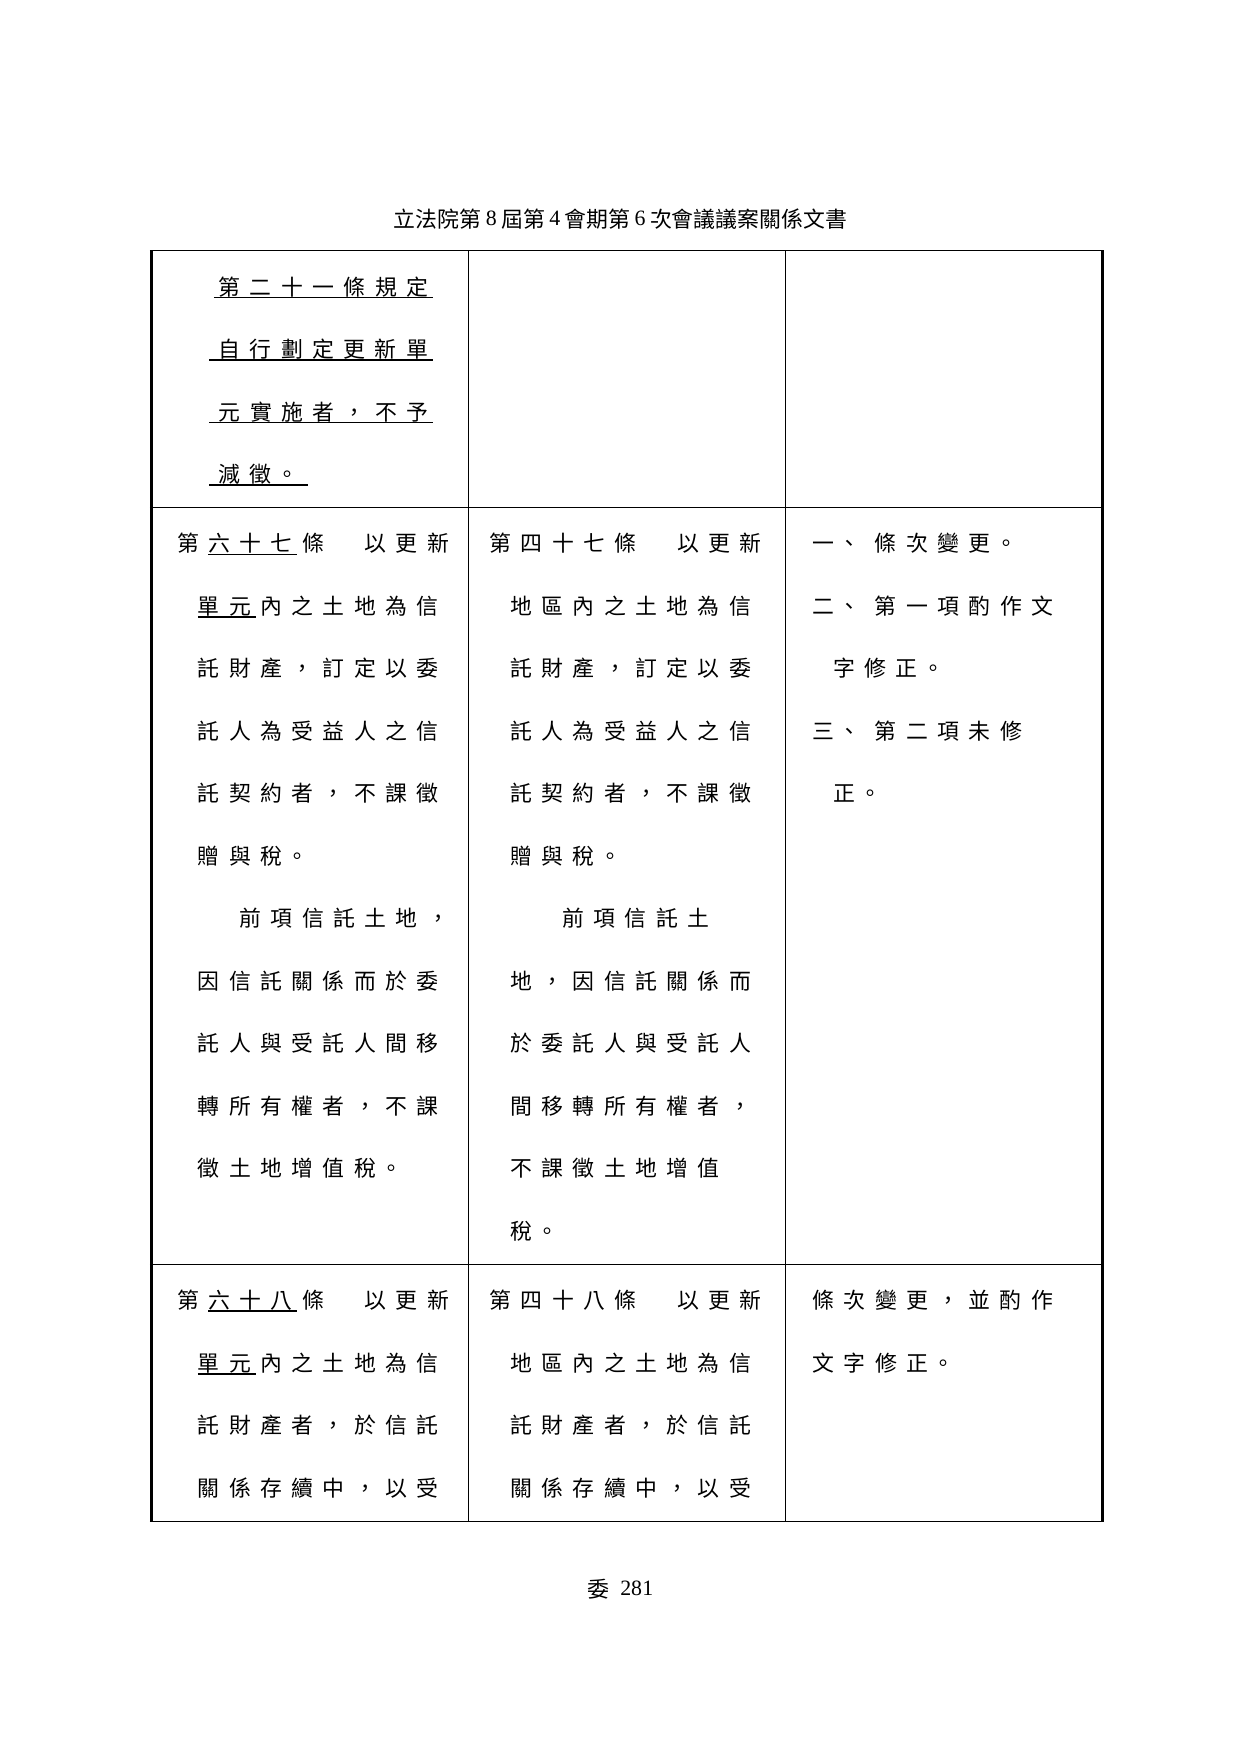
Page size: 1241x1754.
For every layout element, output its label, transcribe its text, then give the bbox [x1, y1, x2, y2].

table_cell 第四十八條 以更新地區內之土地為信託財產者，於信託關係存續中，以受 [469, 1265, 785, 1521]
table_cell [469, 251, 785, 507]
table_cell 第四十七條 以更新地區內之土地為信託財產，訂定以委託人為受益人之信託契約者，不課徵贈與稅。 前項信託土地，因信託關係而於委託人與受託人間移轉所有權者，不課徵土地增值稅。 [469, 508, 785, 1264]
table_cell 第六十八條 以更新單元內之土地為信託財產者，於信託關係存續中，以受 [153, 1265, 468, 1521]
table_cell 第六十七條 以更新單元內之土地為信託財產，訂定以委託人為受益人之信託契約者，不課徵贈與稅。 前項信託土地，因信託關係而於委託人與受託人間移轉所有權者，不課徵土地增值稅。 [153, 508, 468, 1264]
table_cell 條次變更，並酌作文字修正。 [786, 1265, 1101, 1521]
table_cell [786, 251, 1101, 507]
table_cell 一、條次變更。 二、第一項酌作文字修正。 三、第二項未修正。 [786, 508, 1101, 1264]
table_cell 第二十一條規定自行劃定更新單元實施者，不予減徵。 [153, 251, 468, 507]
